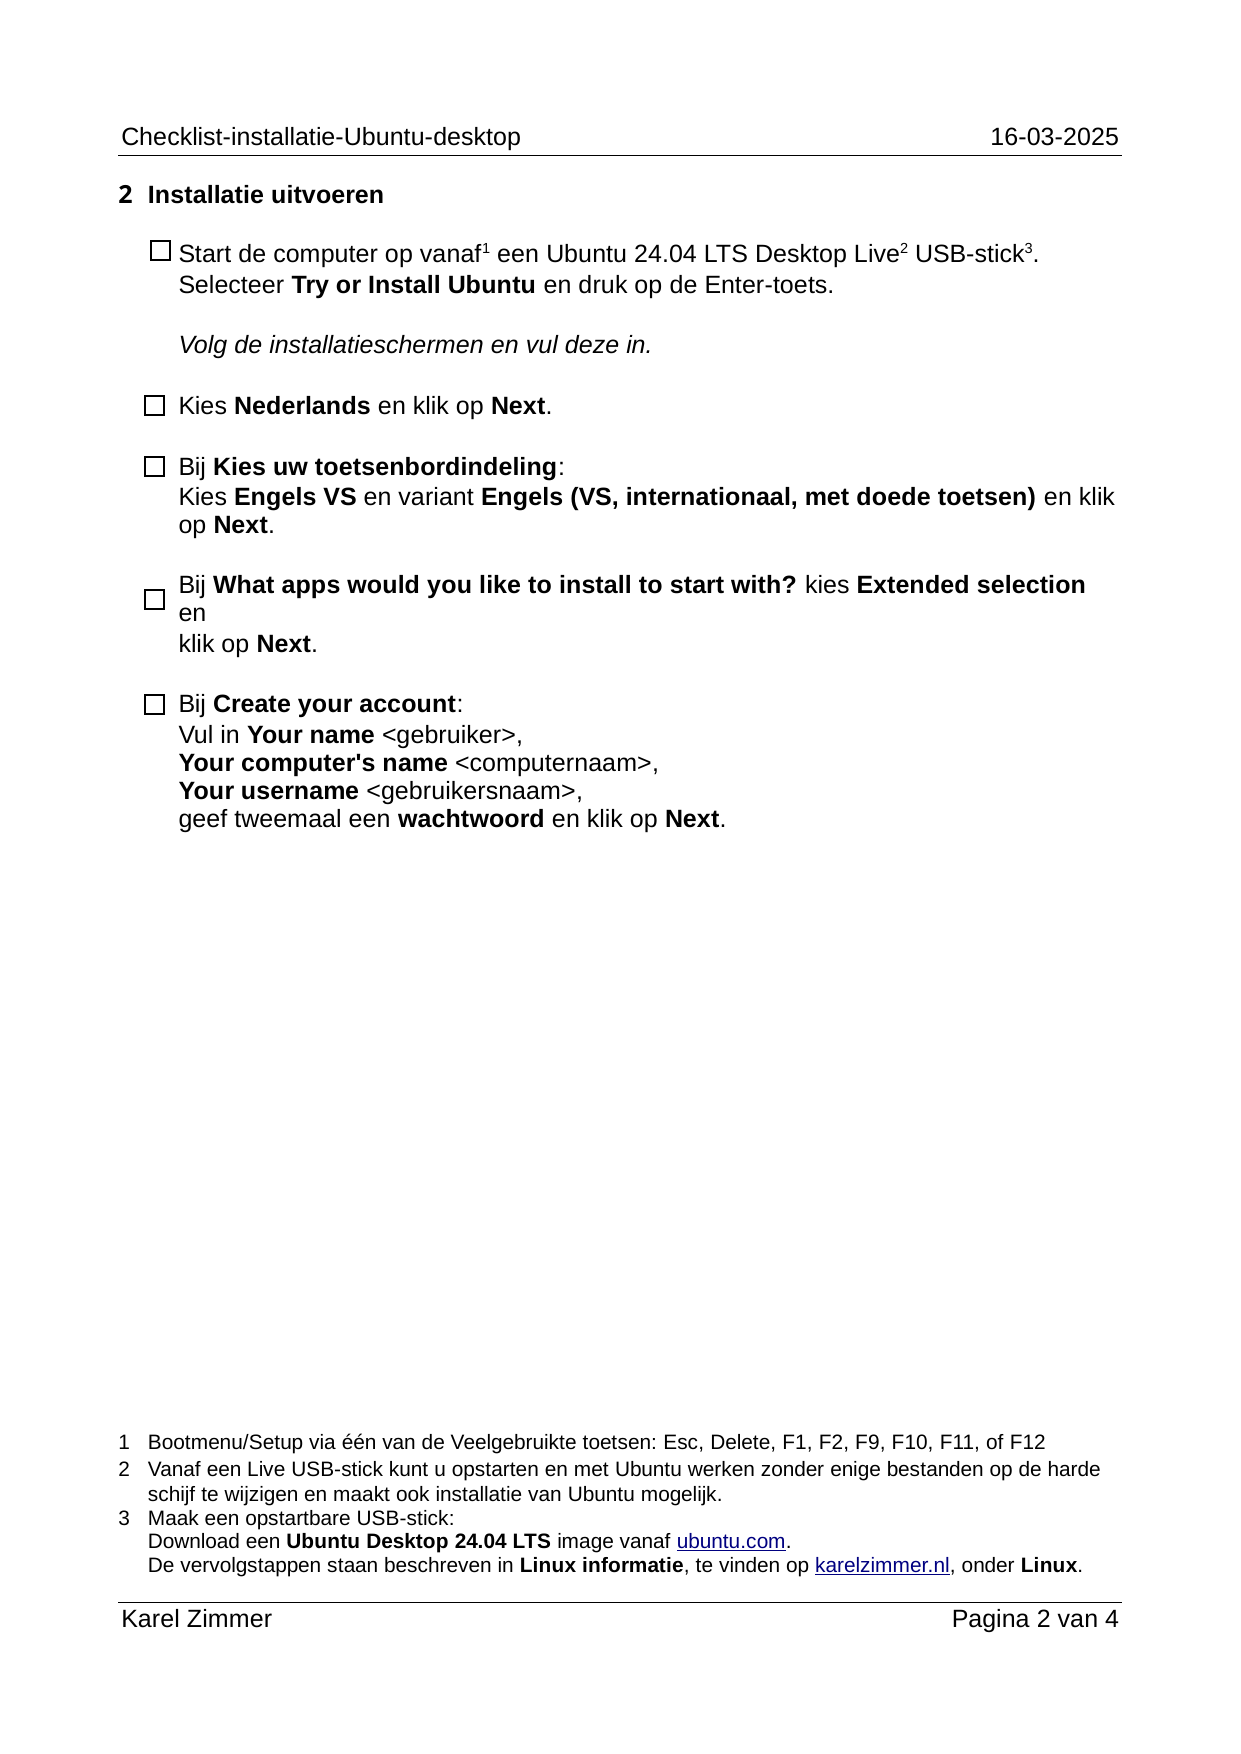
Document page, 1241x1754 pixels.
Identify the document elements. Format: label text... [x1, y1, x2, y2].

table_cell Selecteer Try or Install Ubuntu en druk op de Enter-toets. [177, 269, 1122, 300]
table_cell [118, 482, 142, 540]
table_header Start de computer op vanaf een Ubuntu 24.04 LTS Desktop Live USB-stick. [177, 239, 1122, 269]
table_cell [142, 570, 177, 628]
table_cell Vul in Your name <gebruiker>, Your computer's name <computernaam>, Your username <gebruikersnaam>, geef tweemaal een wachtwoord en klik op Next. [177, 720, 1122, 834]
table_cell [118, 330, 142, 360]
table_cell [118, 689, 142, 719]
table_cell [118, 360, 142, 391]
table_cell [118, 269, 142, 300]
table_cell [142, 659, 177, 689]
table_cell Bij What apps would you like to install to start with? kies Extended selection en [177, 570, 1122, 628]
table_cell Volg de installatieschermen en vul deze in. [177, 330, 1122, 360]
table_cell [118, 451, 142, 482]
table_cell Kies Nederlands en klik op Next. [177, 391, 1122, 421]
list Installatie uitvoeren [118, 177, 1122, 211]
table_cell [142, 540, 177, 570]
table_cell [177, 300, 1122, 330]
table_cell [118, 421, 142, 451]
table_cell [142, 421, 177, 451]
table_cell [142, 720, 177, 834]
table_cell [142, 451, 177, 482]
table_cell Bij Kies uw toetsenbordindeling: [177, 451, 1122, 482]
table_header [118, 239, 142, 269]
table_cell Kies Engels VS en variant Engels (VS, internationaal, met doede toetsen) en klik op Next. [177, 482, 1122, 540]
table_cell [177, 540, 1122, 570]
table_cell [118, 540, 142, 570]
table_cell [142, 360, 177, 391]
table_cell [118, 391, 142, 421]
table_cell [177, 659, 1122, 689]
table_cell [177, 421, 1122, 451]
table_cell [142, 689, 177, 719]
table_cell Bij Create your account: [177, 689, 1122, 719]
table_cell [118, 570, 142, 628]
table_cell [177, 360, 1122, 391]
table_cell [142, 300, 177, 330]
table_cell [118, 300, 142, 330]
table_cell [142, 269, 177, 300]
table_header [142, 239, 177, 269]
table_cell [142, 629, 177, 659]
table_cell klik op Next. [177, 629, 1122, 659]
table_cell [142, 330, 177, 360]
table_cell [142, 391, 177, 421]
table_cell [118, 659, 142, 689]
table_cell [142, 482, 177, 540]
table_cell [118, 720, 142, 834]
table_cell [118, 629, 142, 659]
